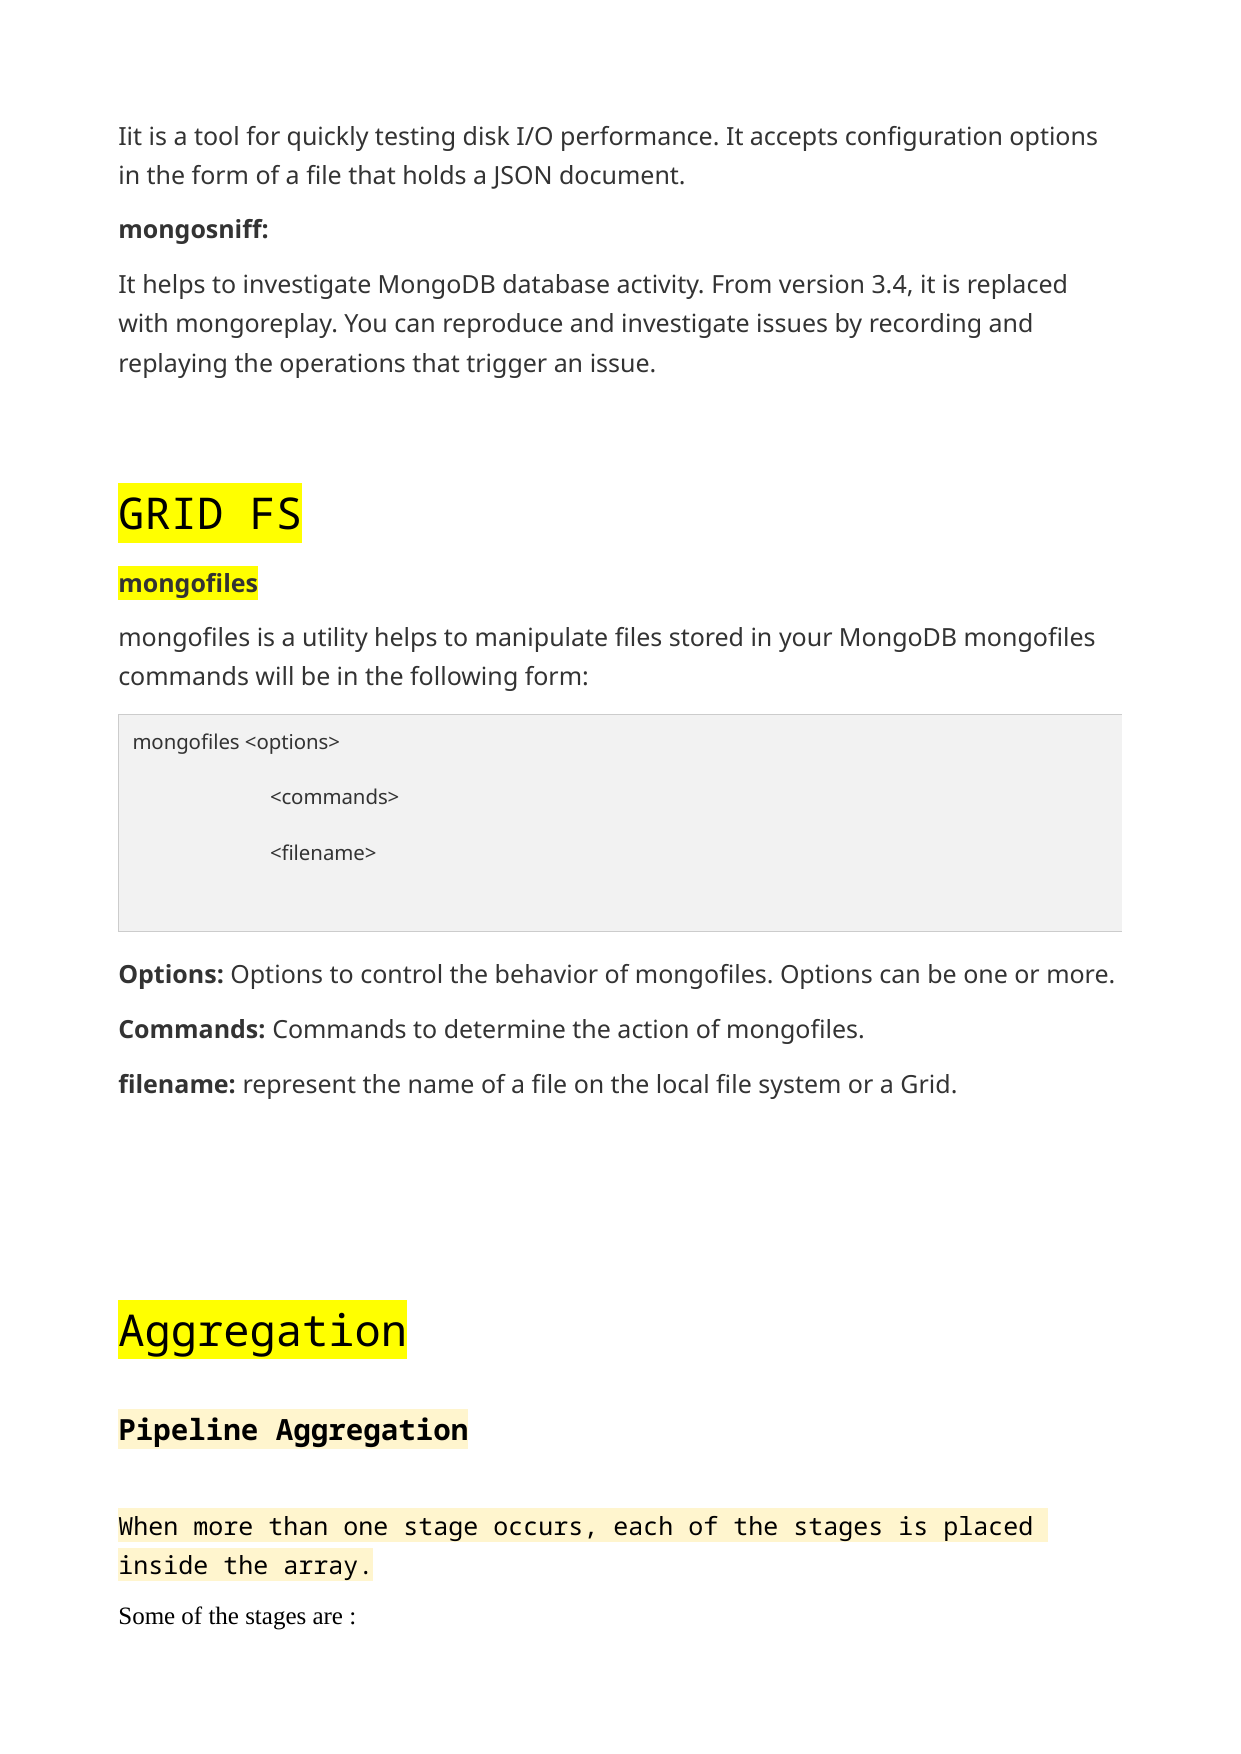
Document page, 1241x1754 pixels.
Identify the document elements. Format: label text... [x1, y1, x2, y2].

text Options: Options to control the behavior of mongofiles. Options can be one or more. [118, 957, 1122, 991]
text mongosniff: [118, 212, 1122, 246]
text <commands> [119, 769, 1122, 811]
text mongofiles [118, 566, 1122, 600]
text mongofiles <options> [119, 715, 1122, 756]
text Commands: Commands to determine the action of mongofiles. [118, 1012, 1122, 1046]
text <filename> [119, 824, 1122, 866]
text Some of the stages are : [118, 1601, 1122, 1630]
text When more than one stage occurs, each of the stages is placed inside the array. [118, 1508, 1122, 1581]
subtitle Pipeline Aggregation [118, 1409, 1122, 1449]
text GRID FS [118, 483, 1122, 543]
text mongofiles is a utility helps to manipulate files stored in your MongoDB mongofiles commands will be in the following form: [118, 620, 1122, 693]
text It helps to investigate MongoDB database activity. From version 3.4, it is replaced with mongoreplay. You can reproduce and investigate issues by recording and replaying the operations that trigger an issue. [118, 267, 1122, 379]
text filename: represent the name of a file on the local file system or a Grid. [118, 1066, 1122, 1100]
text Iit is a tool for quickly testing disk I/O performance. It accepts configuration options in the form of a file that holds a JSON document. [118, 118, 1122, 191]
subtitle Aggregation [118, 1300, 1122, 1359]
